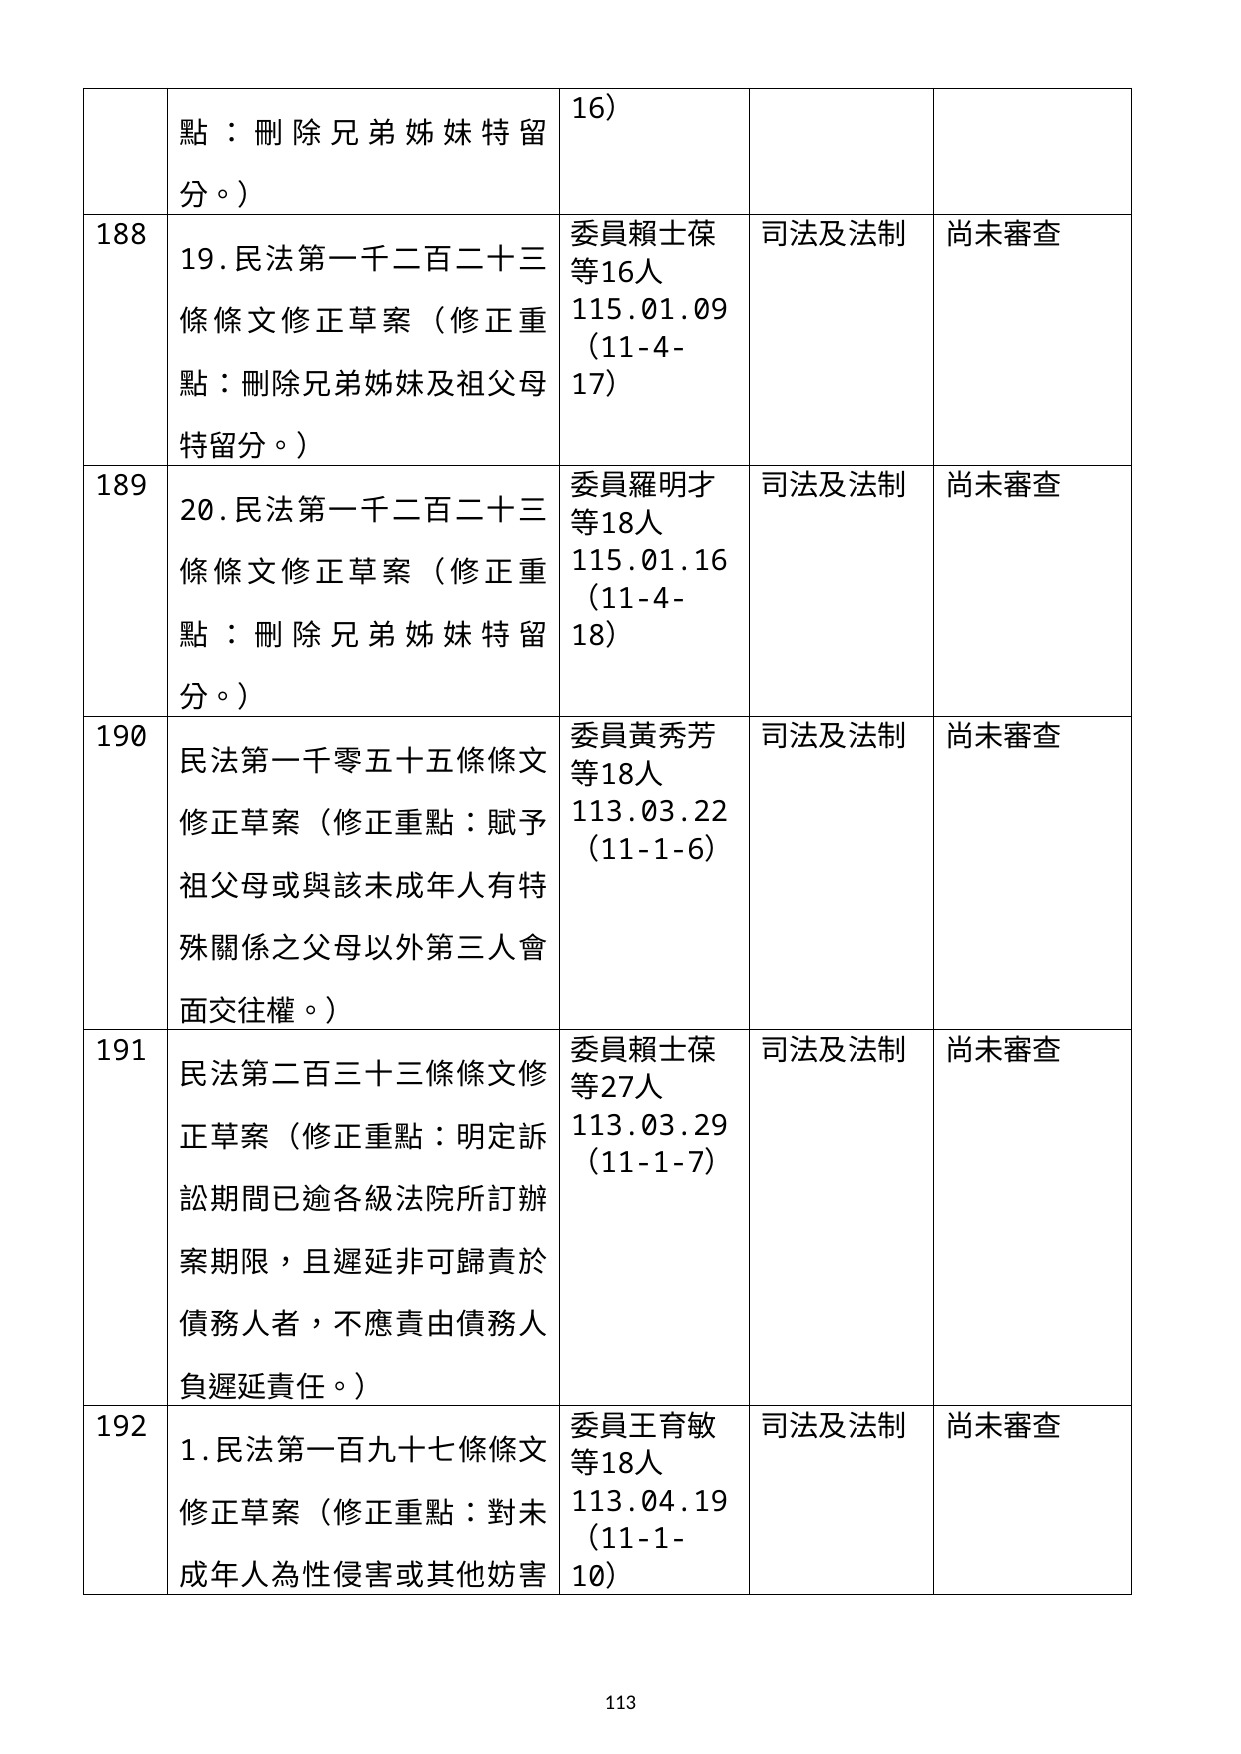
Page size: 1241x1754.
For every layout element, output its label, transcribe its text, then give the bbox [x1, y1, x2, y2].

table_cell 20.民法第一千二百二十三條條文修正草案（修正重點：刪除兄弟姊妹特留分。） [168, 466, 559, 716]
table_cell 尚未審查 [934, 466, 1131, 716]
table_cell 189 [84, 466, 167, 716]
table_cell [750, 89, 933, 214]
table_cell 尚未審查 [934, 717, 1131, 1029]
table_cell 尚未審查 [934, 1030, 1131, 1405]
table_cell 尚未審查 [934, 1406, 1131, 1594]
table_cell 16） [560, 89, 749, 214]
table_cell 民法第一千零五十五條條文修正草案（修正重點：賦予祖父母或與該未成年人有特殊關係之父母以外第三人會面交往權。） [168, 717, 559, 1029]
table_cell 1.民法第一百九十七條條文修正草案（修正重點：對未成年人為性侵害或其他妨害 [168, 1406, 559, 1594]
table_cell 司法及法制 [750, 215, 933, 465]
table_cell 司法及法制 [750, 1030, 933, 1405]
table_cell [934, 89, 1131, 214]
table_cell [84, 89, 167, 214]
table_cell 委員賴士葆 等27人 113.03.29 （11-1-7） [560, 1030, 749, 1405]
table_cell 點：刪除兄弟姊妹特留分。） [168, 89, 559, 214]
table_cell 192 [84, 1406, 167, 1594]
table_cell 19.民法第一千二百二十三條條文修正草案（修正重點：刪除兄弟姊妹及祖父母特留分。） [168, 215, 559, 465]
table_cell 委員羅明才 等18人 115.01.16 （11-4-18） [560, 466, 749, 716]
table_cell 188 [84, 215, 167, 465]
table_cell 委員賴士葆 等16人 115.01.09 （11-4-17） [560, 215, 749, 465]
table_cell 191 [84, 1030, 167, 1405]
table_cell 民法第二百三十三條條文修正草案（修正重點：明定訴訟期間已逾各級法院所訂辦案期限，且遲延非可歸責於債務人者，不應責由債務人負遲延責任。） [168, 1030, 559, 1405]
table_cell 190 [84, 717, 167, 1029]
table_cell 尚未審查 [934, 215, 1131, 465]
table_cell 司法及法制 [750, 717, 933, 1029]
table_cell 司法及法制 [750, 1406, 933, 1594]
table_cell 委員黃秀芳 等18人 113.03.22 （11-1-6） [560, 717, 749, 1029]
table_cell 委員王育敏 等18人 113.04.19 （11-1-10） [560, 1406, 749, 1594]
table_cell 司法及法制 [750, 466, 933, 716]
